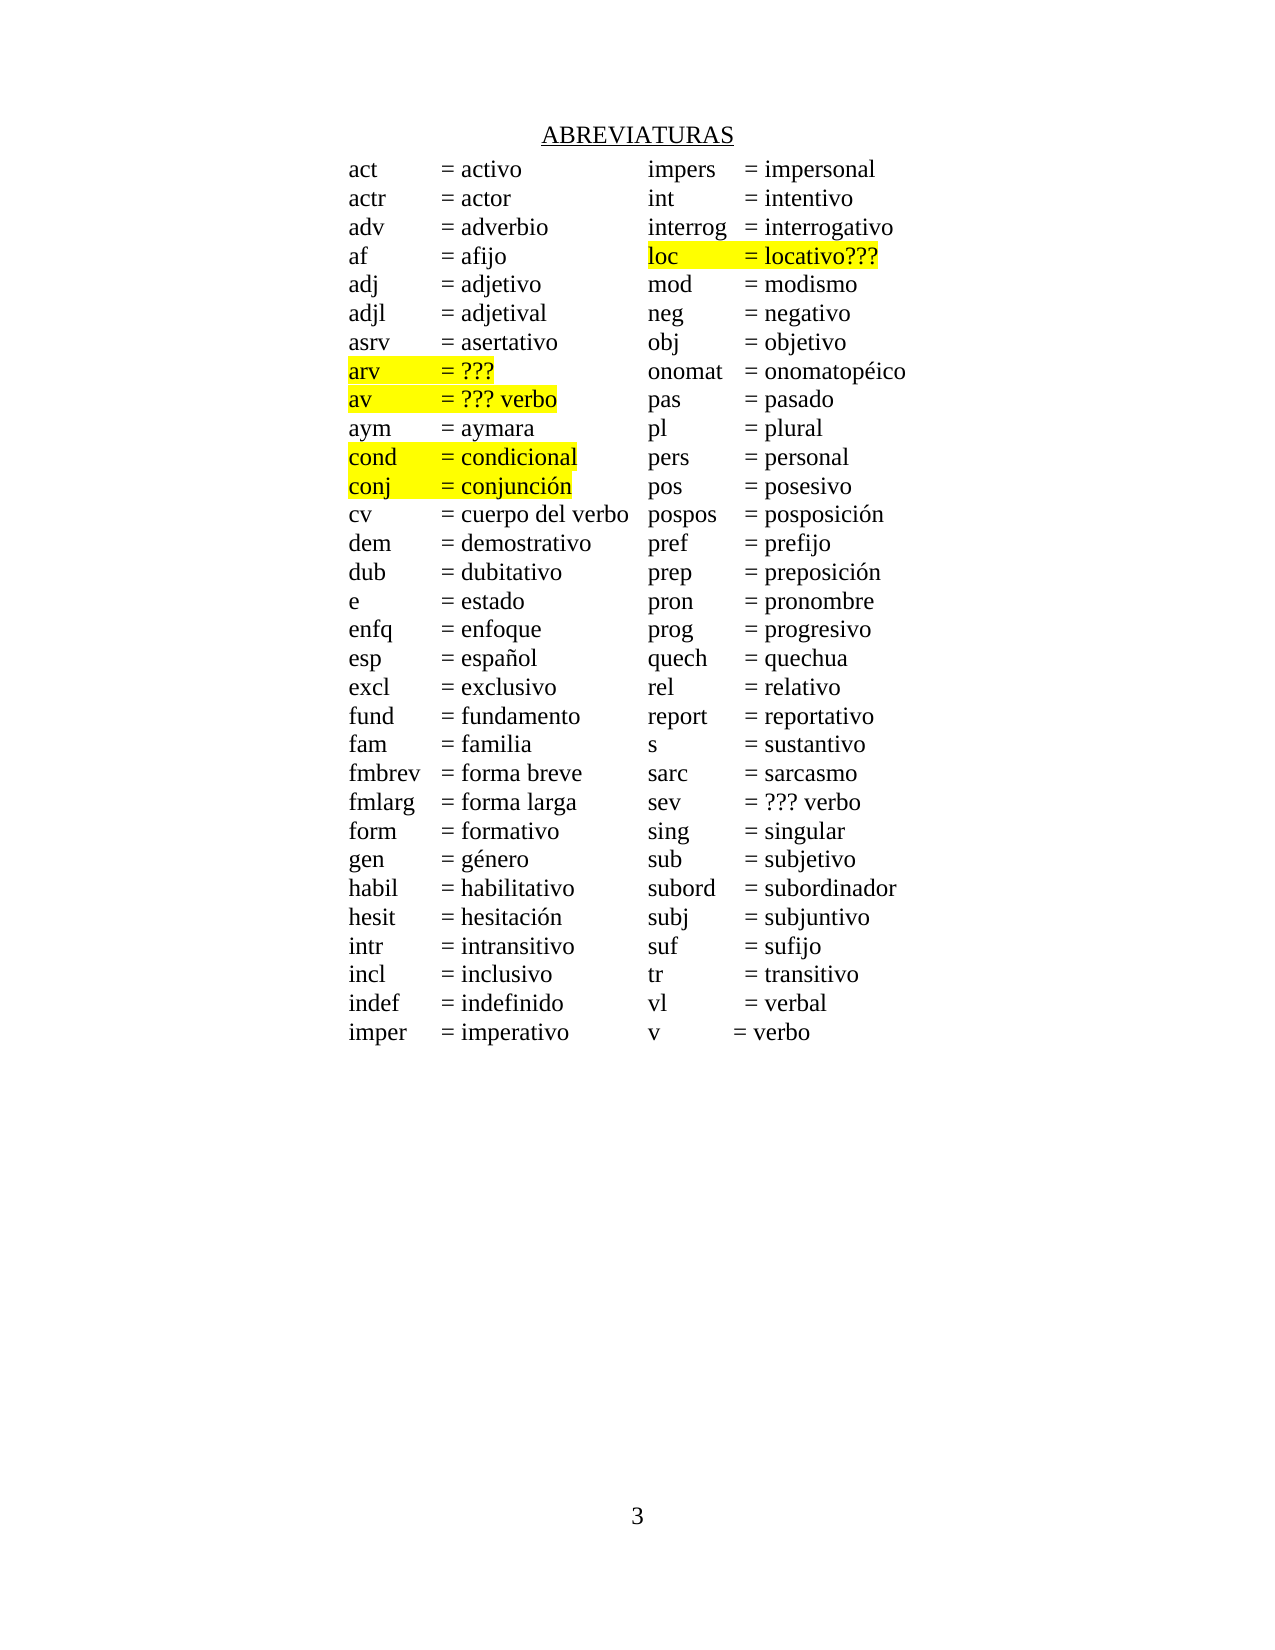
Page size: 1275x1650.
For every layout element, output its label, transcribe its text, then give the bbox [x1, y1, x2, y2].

table_header impers = impersonal int = intentivo interrog = interrogativo loc = locativo??? mod = modismo neg = negativo obj = objetivo onomat = onomatopéico pas = pasado pl = plural pers = personal pos = posesivo pospos = posposición pref = prefijo prep = preposición pron = pronombre prog = progresivo quech = quechua rel = relativo report = reportativo s = sustantivo sarc = sarcasmo sev = ??? verbo sing = singular sub = subjetivo subord = subordinador subj = subjuntivo suf = sufijo tr = transitivo vl = verbal v = verbo [642, 149, 937, 1051]
table_header act = activo actr = actor adv = adverbio af = afijo adj = adjetivo adjl = adjetival asrv = asertativo arv = ??? av = ??? verbo aym = aymara cond = condicional conj = conjunción cv = cuerpo del verbo dem = demostrativo dub = dubitativo e = estado enfq = enfoque esp = español excl = exclusivo fund = fundamento fam = familia fmbrev = forma breve fmlarg = forma larga form = formativo gen = género habil = habilitativo hesit = hesitación intr = intransitivo incl = inclusivo indef = indefinido imper = imperativo [343, 149, 642, 1051]
text ABREVIATURAS [120, 120, 1155, 149]
